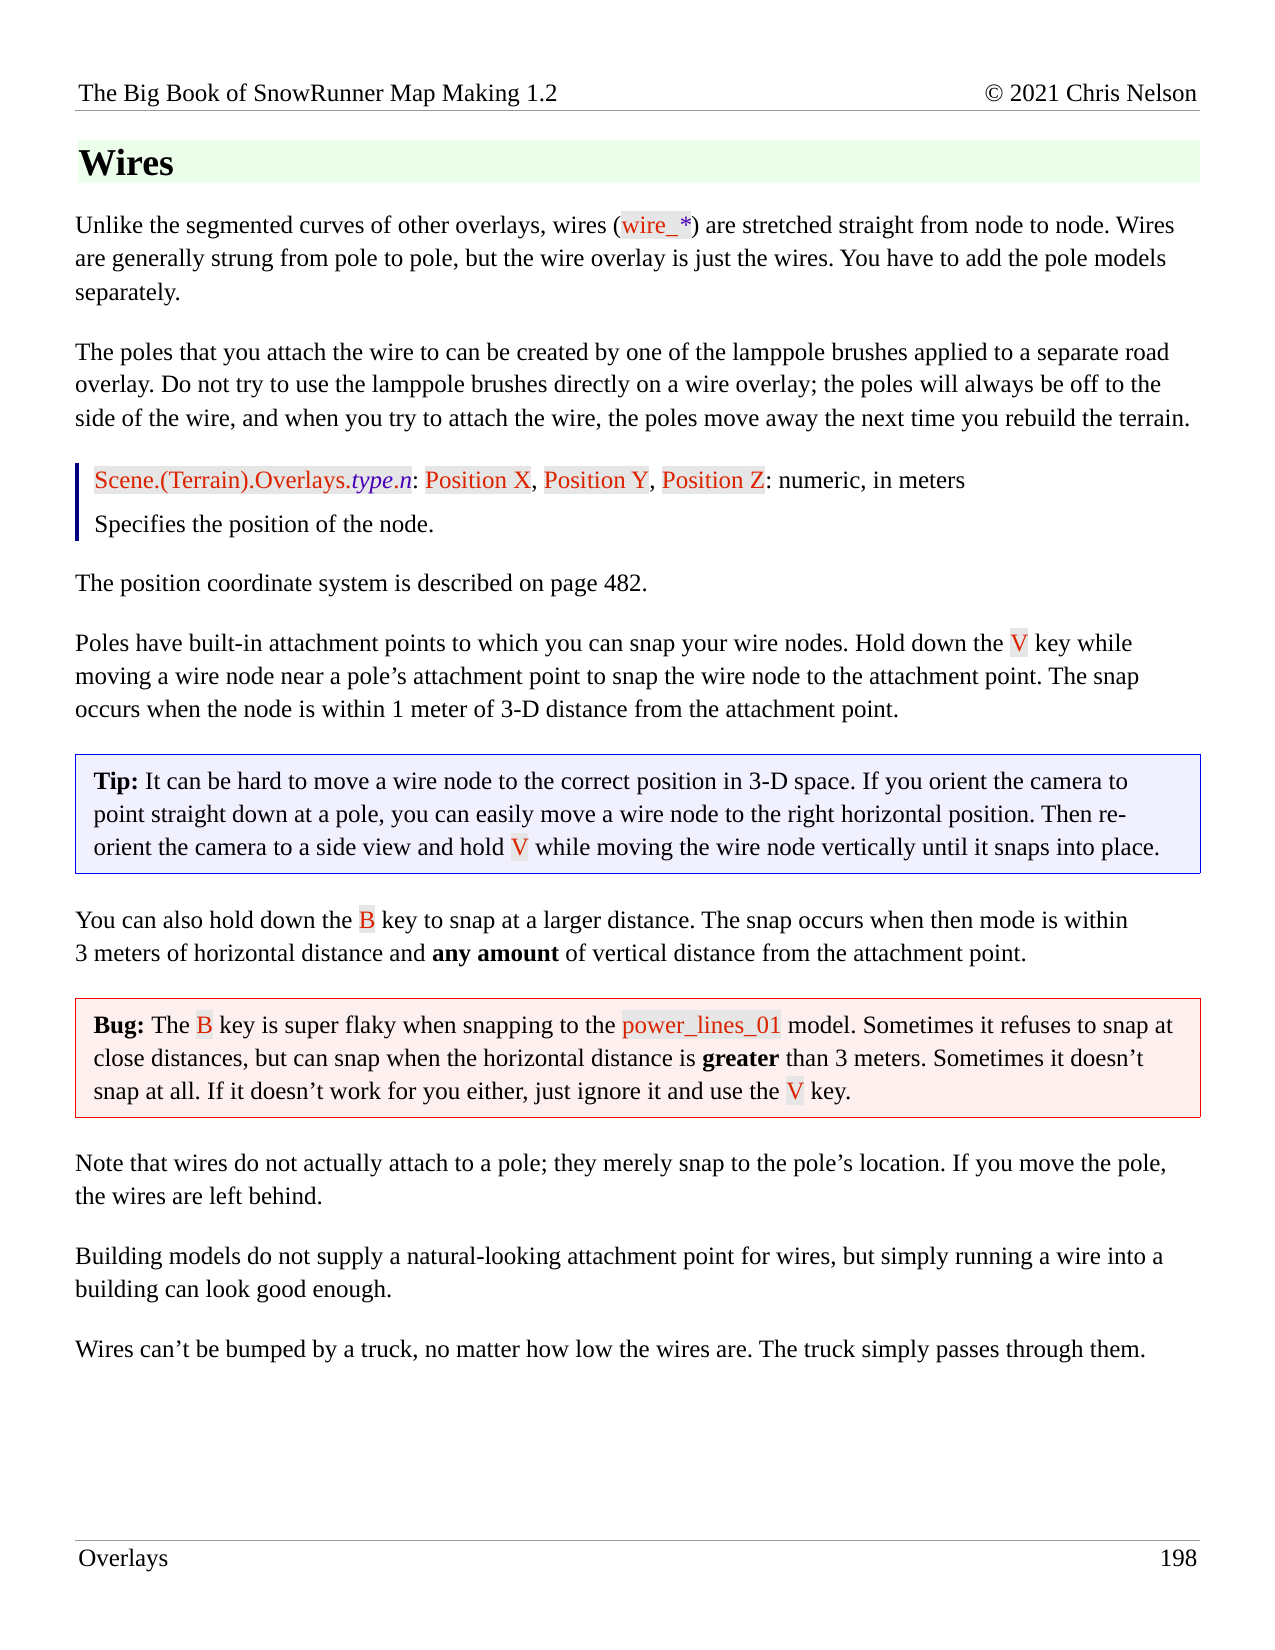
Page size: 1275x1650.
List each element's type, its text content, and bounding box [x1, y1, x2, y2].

text Wires can’t be bumped by a truck, no matter how low the wires are. The truck simply passes through them. [75, 1334, 1200, 1363]
list It can be hard to move a wire node to the correct position in 3‑D space. If you orient the camera to point straight down at a pole, you can easily move a wire node to the right horizontal position. Then re-orient the camera to a side view and hold V while moving the wire node vertically until it snaps into place. [76, 755, 1200, 873]
subtitle Wires [78, 140, 1200, 183]
list The B key is super flaky when snapping to the power_lines_01 model. Sometimes it refuses to snap at close distances, but can snap when the horizontal distance is greater than 3 meters. Sometimes it doesn’t snap at all. If it doesn’t work for you either, just ignore it and use the V key. [76, 999, 1200, 1117]
text The poles that you attach the wire to can be created by one of the lamppole brushes applied to a separate road overlay. Do not try to use the lamppole brushes directly on a wire overlay; the poles will always be off to the side of the wire, and when you try to attach the wire, the poles move away the next time you rebuild the terrain. [75, 337, 1200, 431]
text Unlike the segmented curves of other overlays, wires (wire_*) are stretched straight from node to node. Wires are generally strung from pole to pole, but the wire overlay is just the wires. You have to add the pole models separately. [75, 211, 1200, 305]
text Poles have built-in attachment points to which you can snap your wire nodes. Hold down the V key while moving a wire node near a pole’s attachment point to snap the wire node to the attachment point. The snap occurs when the node is within 1 meter of 3‑D distance from the attachment point. [75, 628, 1200, 723]
text Specifies the position of the node. [79, 506, 1200, 541]
text You can also hold down the B key to snap at a larger distance. The snap occurs when then mode is within 3 meters of horizontal distance and any amount of vertical distance from the attachment point. [75, 905, 1200, 967]
text Scene.(Terrain).Overlays.type.n: Position X, Position Y, Position Z: numeric, in meters [79, 463, 1200, 494]
text The position coordinate system is described on page 482. [75, 568, 1200, 597]
text Note that wires do not actually attach to a pole; they merely snap to the pole’s location. If you move the pole, the wires are left behind. [75, 1148, 1200, 1210]
text Building models do not supply a natural-looking attachment point for wires, but simply running a wire into a building can look good enough. [75, 1241, 1200, 1303]
